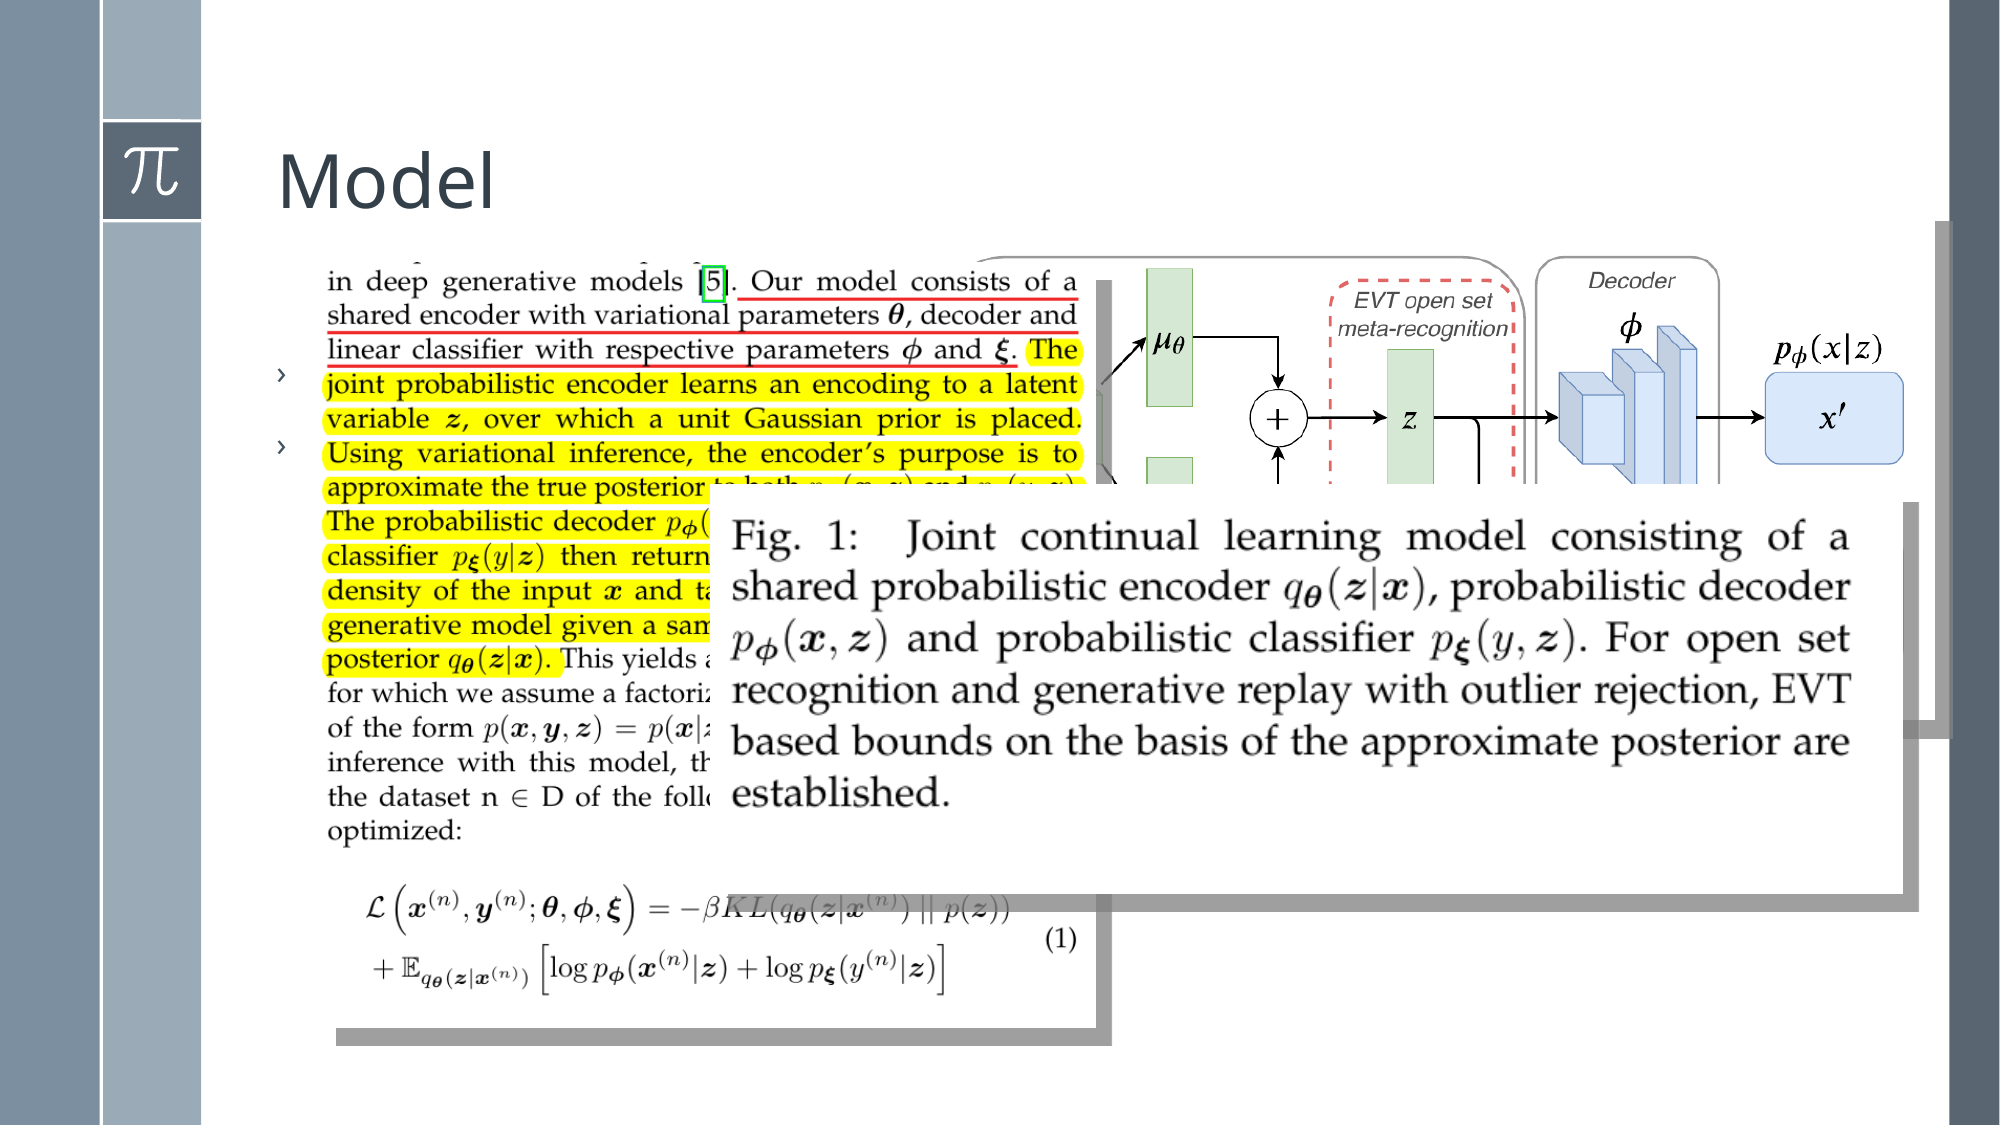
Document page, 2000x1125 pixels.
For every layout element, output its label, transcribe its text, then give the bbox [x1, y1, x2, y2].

text_box θ [261, 262, 318, 1013]
text_box Model [261, 29, 1867, 233]
picture [318, 203, 1936, 1028]
